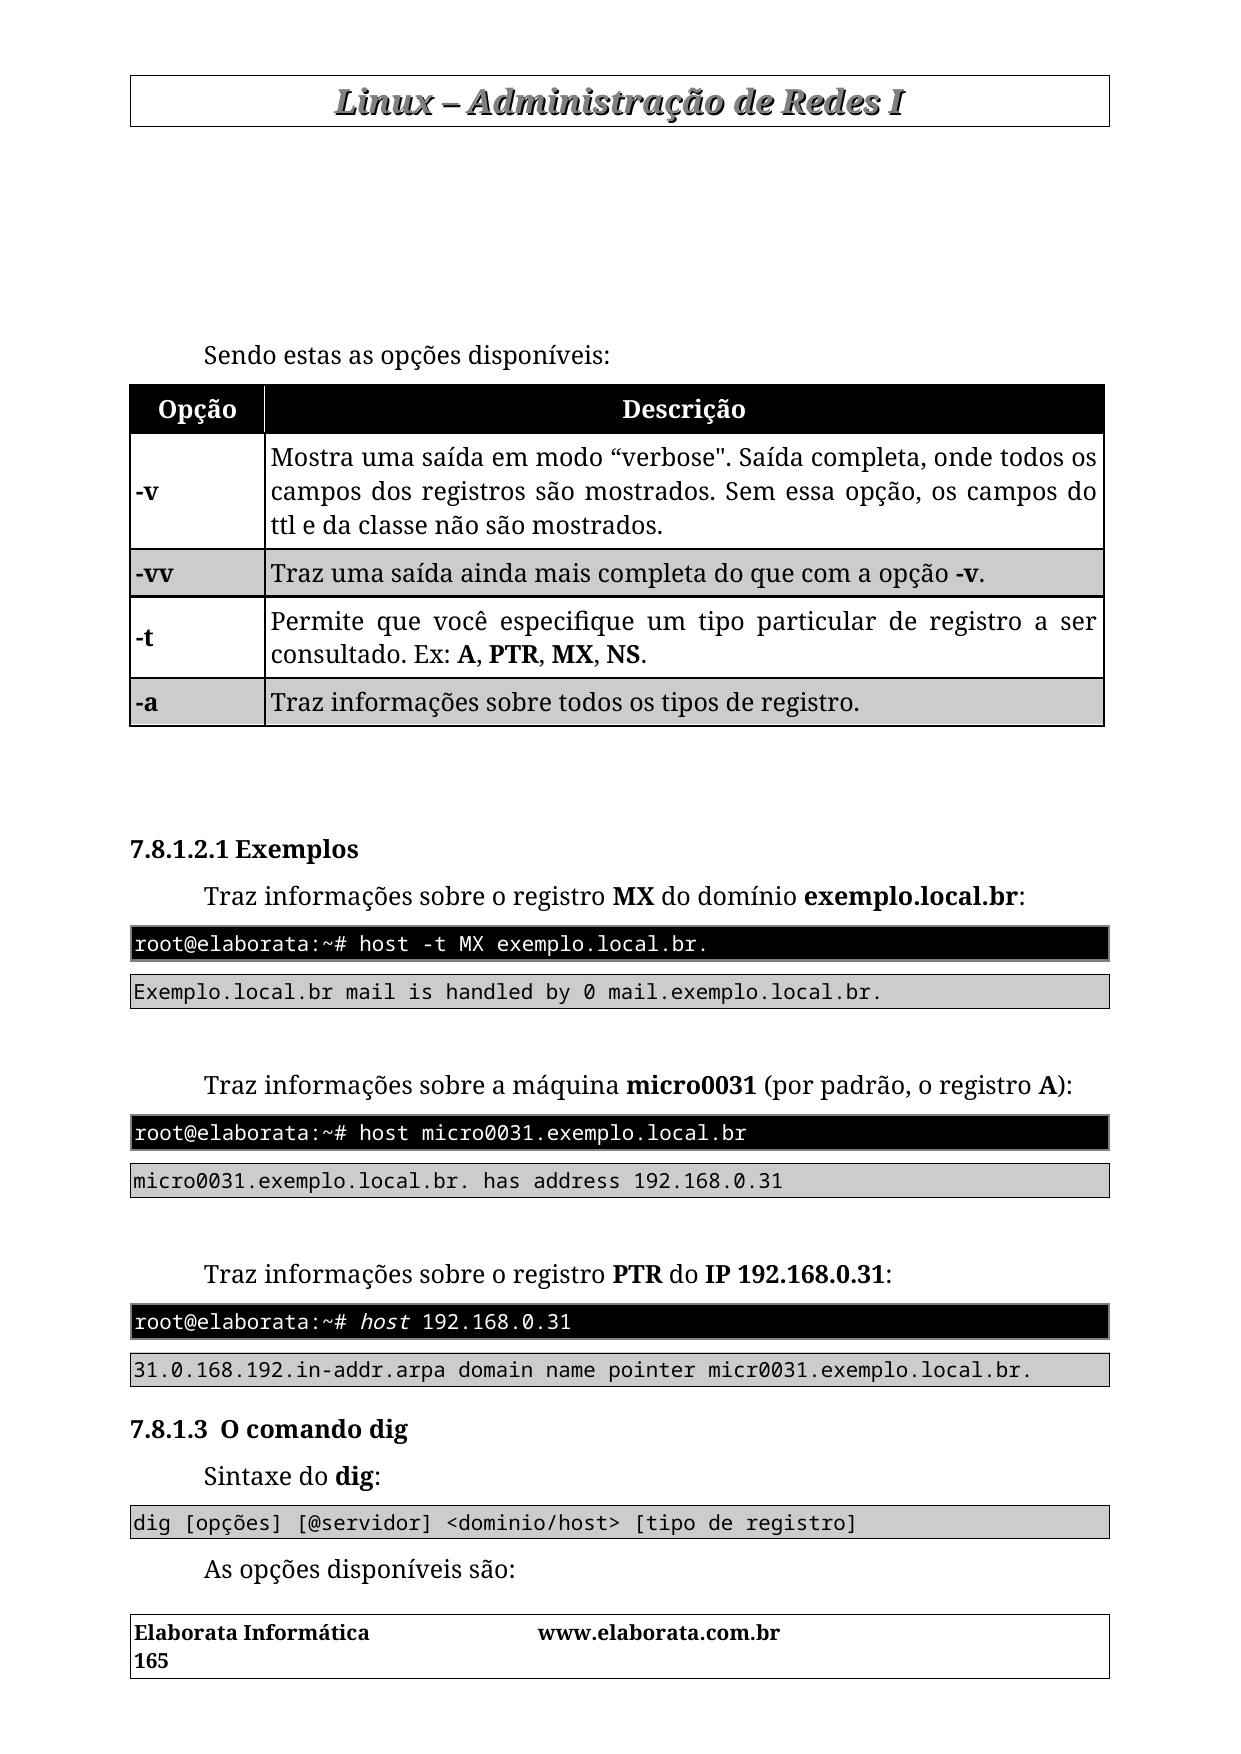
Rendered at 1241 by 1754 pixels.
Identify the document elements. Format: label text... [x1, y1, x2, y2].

table_cell Traz informações sobre todos os tipos de registro. [266, 679, 1103, 724]
text Sintaxe do dig: [130, 1458, 1110, 1492]
text Sendo estas as opções disponíveis: [130, 338, 1110, 372]
text root@elaborata:~# host micro0031.exemplo.local.br [132, 1116, 1108, 1149]
table_cell -vv [131, 550, 264, 595]
table_cell -v [131, 434, 264, 548]
table_header Opção [131, 386, 264, 432]
table_cell Permite que você especifique um tipo particular de registro a ser consultado. Ex: A, PTR, MX, NS. [266, 598, 1103, 677]
text 31.0.168.192.in-addr.arpa domain name pointer micr0031.exemplo.local.br. [131, 1354, 1109, 1386]
text Traz informações sobre o registro PTR do IP 192.168.0.31: [130, 1257, 1110, 1291]
text As opções disponíveis são: [130, 1552, 1110, 1586]
text root@elaborata:~# host -t MX exemplo.local.br. [132, 927, 1108, 959]
text micro0031.exemplo.local.br. has address 192.168.0.31 [131, 1164, 1109, 1197]
text Exemplo.local.br mail is handled by 0 mail.exemplo.local.br. [131, 975, 1109, 1008]
text Traz informações sobre o registro MX do domínio exemplo.local.br: [130, 878, 1110, 912]
table_header Descrição [265, 386, 1103, 432]
text Traz informações sobre a máquina micro0031 (por padrão, o registro A): [130, 1068, 1110, 1102]
table_cell Mostra uma saída em modo “verbose". Saída completa, onde todos os campos dos registros são mostrados. Sem essa opção, os campos do ttl e da classe não são mostrados. [266, 434, 1103, 548]
table_cell Traz uma saída ainda mais completa do que com a opção -v. [266, 550, 1103, 595]
text root@elaborata:~# host 192.168.0.31 [132, 1305, 1108, 1338]
table_cell -a [131, 679, 264, 724]
subtitle O comando dig [130, 1412, 1110, 1446]
text dig [opções] [@servidor] <dominio/host> [tipo de registro] [131, 1506, 1109, 1538]
table_cell -t [131, 598, 264, 677]
subtitle Exemplos [130, 832, 1110, 866]
